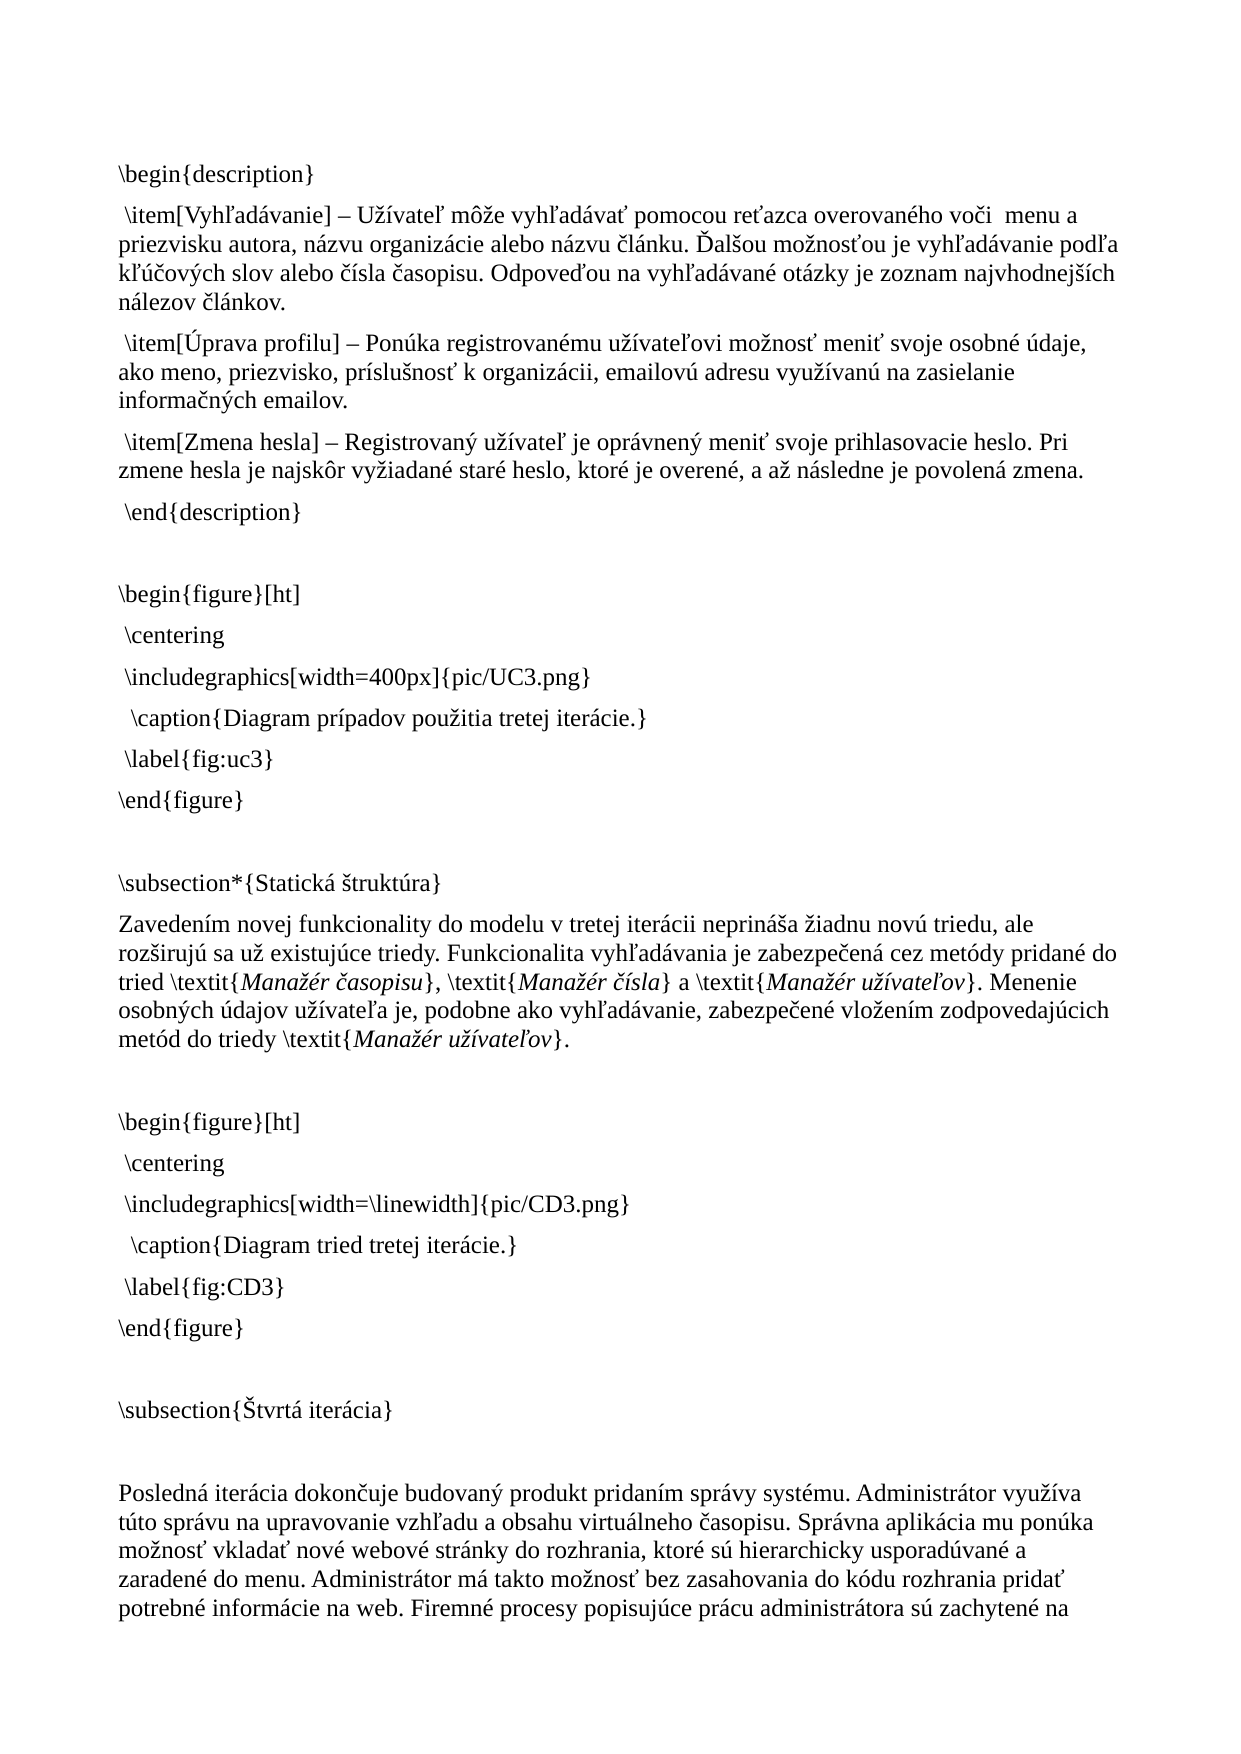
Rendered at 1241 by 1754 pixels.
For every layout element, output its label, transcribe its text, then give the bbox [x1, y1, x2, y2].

text \includegraphics[width=\linewidth]{pic/CD3.png} [118, 1189, 1119, 1218]
text \begin{description} [118, 159, 1119, 188]
text \end{figure} [118, 786, 1119, 814]
text \caption{Diagram tried tretej iterácie.} [118, 1231, 1119, 1259]
text Zavedením novej funkcionality do modelu v tretej iterácii neprináša žiadnu novú triedu, ale rozširujú sa už existujúce triedy. Funkcionalita vyhľadávania je zabezpečená cez metódy pridané do tried \textit{Manažér časopisu}, \textit{Manažér čísla} a \textit{Manažér užívateľov}. Menenie osobných údajov užívateľa je, podobne ako vyhľadávanie, zabezpečené vložením zodpovedajúcich metód do triedy \textit{Manažér užívateľov}. [118, 909, 1119, 1053]
text Posledná iterácia dokončuje budovaný produkt pridaním správy systému. Administrátor využíva túto správu na upravovanie vzhľadu a obsahu virtuálneho časopisu. Správna aplikácia mu ponúka možnosť vkladať nové webové stránky do rozhrania, ktoré sú hierarchicky usporadúvané a zaradené do menu. Administrátor má takto možnosť bez zasahovania do kódu rozhrania pridať potrebné informácie na web. Firemné procesy popisujúce prácu administrátora sú zachytené na [118, 1478, 1119, 1622]
text \includegraphics[width=400px]{pic/UC3.png} [118, 662, 1119, 691]
text \item[Úprava profilu] – Ponúka registrovanému užívateľovi možnosť meniť svoje osobné údaje, ako meno, priezvisko, príslušnosť k organizácii, emailovú adresu využívanú na zasielanie informačných emailov. [118, 328, 1119, 414]
text \begin{figure}[ht] [118, 1107, 1119, 1136]
text \subsection*{Statická štruktúra} [118, 868, 1119, 897]
text \centering [118, 621, 1119, 649]
text \end{description} [118, 497, 1119, 526]
text \begin{figure}[ht] [118, 579, 1119, 608]
text \label{fig:CD3} [118, 1272, 1119, 1301]
text \item[Vyhľadávanie] – Užívateľ môže vyhľadávať pomocou reťazca overovaného voči menu a priezvisku autora, názvu organizácie alebo názvu článku. Ďalšou možnosťou je vyhľadávanie podľa kľúčových slov alebo čísla časopisu. Odpoveďou na vyhľadávané otázky je zoznam najvhodnejších nálezov článkov. [118, 201, 1119, 316]
text \subsection{Štvrtá iterácia} [118, 1396, 1119, 1424]
text \item[Zmena hesla] – Registrovaný užívateľ je oprávnený meniť svoje prihlasovacie heslo. Pri zmene hesla je najskôr vyžiadané staré heslo, ktoré je overené, a až následne je povolená zmena. [118, 427, 1119, 484]
text \centering [118, 1148, 1119, 1177]
text \end{figure} [118, 1313, 1119, 1342]
text \caption{Diagram prípadov použitia tretej iterácie.} [118, 703, 1119, 732]
text \label{fig:uc3} [118, 744, 1119, 773]
